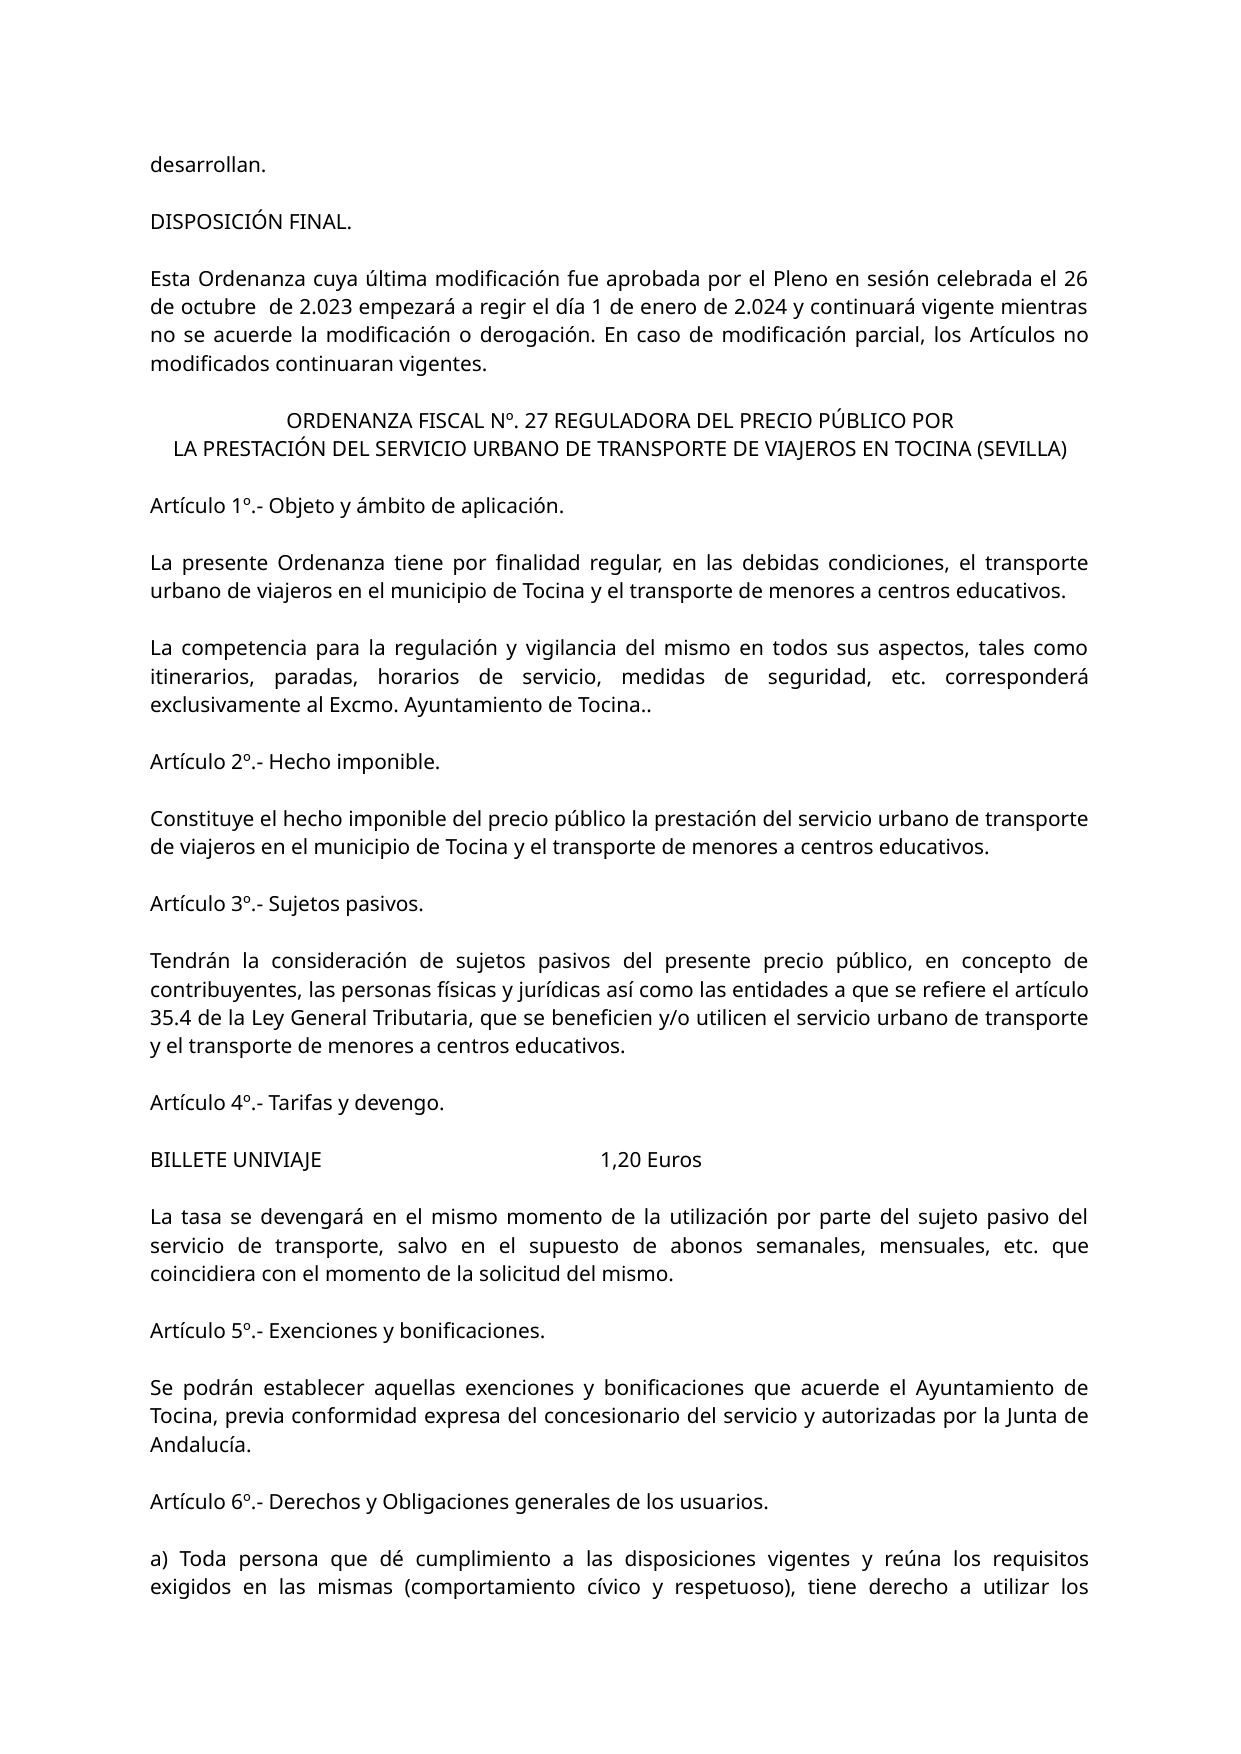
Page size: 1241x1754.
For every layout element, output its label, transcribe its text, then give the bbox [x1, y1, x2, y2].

text Artículo 4º.- Tarifas y devengo. [150, 1088, 1090, 1117]
text BILLETE UNIVIAJE 1,20 Euros [150, 1145, 1090, 1174]
text Artículo 1º.- Objeto y ámbito de aplicación. [150, 491, 1090, 520]
text La tasa se devengará en el mismo momento de la utilización por parte del sujeto pasivo del servicio de transporte, salvo en el supuesto de abonos semanales, mensuales, etc. que coincidiera con el momento de la solicitud del mismo. [150, 1202, 1090, 1288]
text La competencia para la regulación y vigilancia del mismo en todos sus aspectos, tales como itinerarios, paradas, horarios de servicio, medidas de seguridad, etc. corresponderá exclusivamente al Excmo. Ayuntamiento de Tocina.. [150, 633, 1090, 719]
text Tendrán la consideración de sujetos pasivos del presente precio público, en concepto de contribuyentes, las personas físicas y jurídicas así como las entidades a que se refiere el artículo 35.4 de la Ley General Tributaria, que se beneficien y/o utilicen el servicio urbano de transporte y el transporte de menores a centros educativos. [150, 946, 1090, 1060]
text Esta Ordenanza cuya última modificación fue aprobada por el Pleno en sesión celebrada el 26 de octubre de 2.023 empezará a regir el día 1 de enero de 2.024 y continuará vigente mientras no se acuerde la modificación o derogación. En caso de modificación parcial, los Artículos no modificados continuaran vigentes. [150, 264, 1090, 377]
text desarrollan. [150, 150, 1090, 178]
text Se podrán establecer aquellas exenciones y bonificaciones que acuerde el Ayuntamiento de Tocina, previa conformidad expresa del concesionario del servicio y autorizadas por la Junta de Andalucía. [150, 1373, 1090, 1458]
text LA PRESTACIÓN DEL SERVICIO URBANO DE TRANSPORTE DE VIAJEROS EN TOCINA (SEVILLA) [150, 434, 1090, 463]
text Artículo 2º.- Hecho imponible. [150, 747, 1090, 776]
text Artículo 3º.- Sujetos pasivos. [150, 889, 1090, 918]
text Artículo 6º.- Derechos y Obligaciones generales de los usuarios. [150, 1487, 1090, 1515]
text ORDENANZA FISCAL Nº. 27 REGULADORA DEL PRECIO PÚBLICO POR [150, 406, 1090, 434]
text Artículo 5º.- Exenciones y bonificaciones. [150, 1316, 1090, 1345]
text DISPOSICIÓN FINAL. [150, 207, 1090, 235]
text La presente Ordenanza tiene por finalidad regular, en las debidas condiciones, el transporte urbano de viajeros en el municipio de Tocina y el transporte de menores a centros educativos. [150, 548, 1090, 605]
text Constituye el hecho imponible del precio público la prestación del servicio urbano de transporte de viajeros en el municipio de Tocina y el transporte de menores a centros educativos. [150, 804, 1090, 861]
text a) Toda persona que dé cumplimiento a las disposiciones vigentes y reúna los requisitos exigidos en las mismas (comportamiento cívico y respetuoso), tiene derecho a utilizar los [150, 1544, 1090, 1601]
